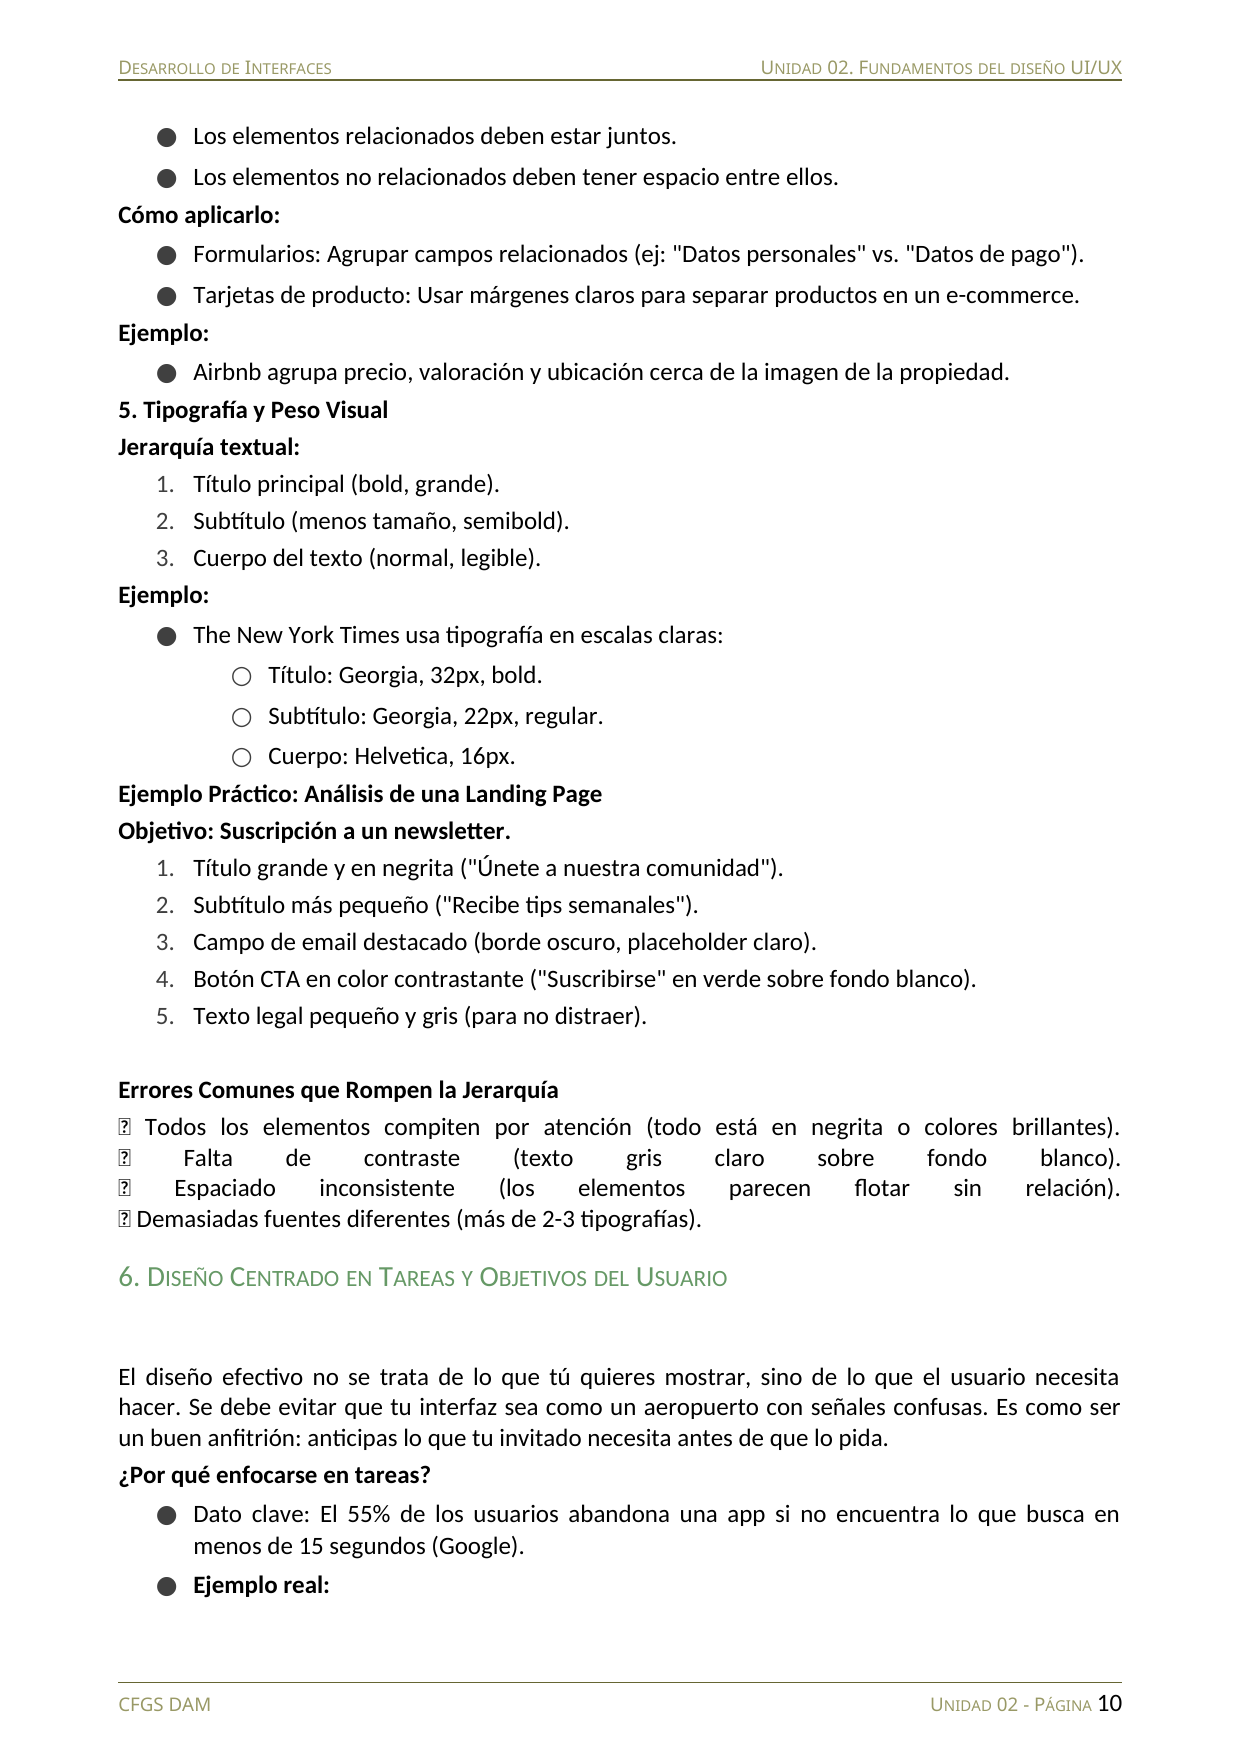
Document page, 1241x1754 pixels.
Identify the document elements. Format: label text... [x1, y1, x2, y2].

list Formularios: Agrupar campos relacionados (ej: "Datos personales" vs. "Datos de pago"). [156, 236, 1122, 270]
text Objetivo: Suscripción a un newsletter. [118, 816, 1122, 846]
text Jerarquía textual: [118, 432, 1122, 462]
text Ejemplo Práctico: Análisis de una Landing Page [118, 778, 1122, 809]
list Botón CTA en color contrastante ("Suscribirse" en verde sobre fondo blanco). [156, 963, 1122, 994]
list Texto legal pequeño y gris (para no distraer). [156, 1000, 1122, 1031]
list Tarjetas de producto: Usar márgenes claros para separar productos en un e-commerce. [156, 277, 1122, 311]
list Título: Georgia, 32px, bold. [231, 657, 1122, 691]
subtitle 6. Diseño Centrado en Tareas y Objetivos del Usuario [118, 1258, 1122, 1294]
list The New York Times usa tipografía en escalas claras: [156, 616, 1122, 651]
text Ejemplo: [118, 317, 1122, 348]
list Cuerpo: Helvetica, 16px. [231, 738, 1122, 772]
text ¿Por qué enfocarse en tareas? [118, 1459, 1122, 1489]
list Ejemplo real: [156, 1567, 1122, 1601]
list Subtítulo más pequeño ("Recibe tips semanales"). [156, 889, 1122, 920]
list Título principal (bold, grande). [156, 468, 1122, 499]
list Cuerpo del texto (normal, legible). [156, 542, 1122, 573]
text Cómo aplicarlo: [118, 199, 1122, 229]
list Los elementos no relacionados deben tener espacio entre ellos. [156, 158, 1122, 193]
text Errores Comunes que Rompen la Jerarquía [118, 1074, 1122, 1105]
text El diseño efectivo no se trata de lo que tú quieres mostrar, sino de lo que el usuario necesita hacer. Se debe evitar que tu interfaz sea como un aeropuerto con señales confusas. Es como ser un buen anfitrión: anticipas lo que tu invitado necesita antes de que lo pida. [118, 1361, 1122, 1452]
list Título grande y en negrita ("Únete a nuestra comunidad"). [156, 852, 1122, 883]
list Campo de email destacado (borde oscuro, placeholder claro). [156, 926, 1122, 957]
text Ejemplo: [118, 579, 1122, 610]
list Subtítulo (menos tamaño, semibold). [156, 506, 1122, 536]
list Dato clave: El 55% de los usuarios abandona una app si no encuentra lo que busca en menos de 15 segundos (Google). [156, 1496, 1122, 1561]
list Los elementos relacionados deben estar juntos. [156, 118, 1122, 152]
text 5. Tipografía y Peso Visual [118, 394, 1122, 425]
text ❌ Todos los elementos compiten por atención (todo está en negrita o colores brillantes). ❌ Falta de contraste (texto gris claro sobre fondo blanco). ❌ Espaciado inconsistente (los elementos parecen flotar sin relación). ❌ Demasiadas fuentes diferentes (más de 2-3 tipografías). [118, 1111, 1122, 1233]
list Subtítulo: Georgia, 22px, regular. [231, 697, 1122, 732]
list Airbnb agrupa precio, valoración y ubicación cerca de la imagen de la propiedad. [156, 354, 1122, 388]
